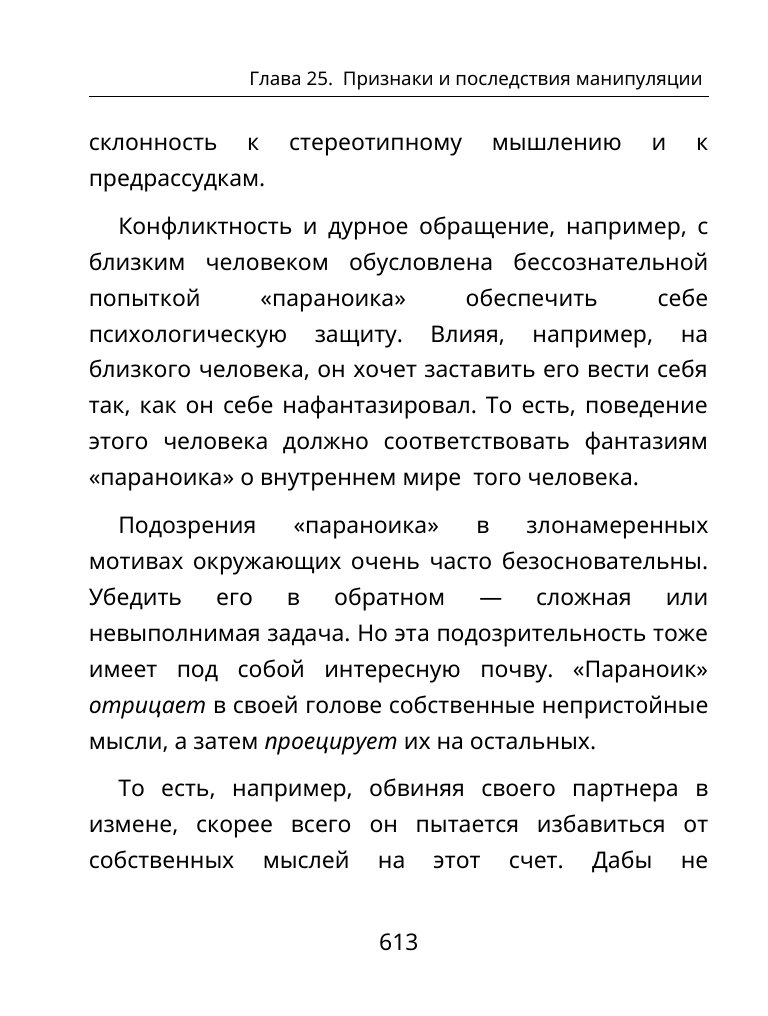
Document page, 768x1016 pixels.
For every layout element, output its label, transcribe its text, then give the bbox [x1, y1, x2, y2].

text То есть, например, обвиняя своего партнера в измене, скорее всего он пытается избавиться от собственных мыслей на этот счет. Дабы не [88, 772, 709, 875]
text Подозрения «параноика» в злонамеренных мотивах окружающих очень часто безосновательны. Убедить его в обратном — сложная или невыполнимая задача. Но эта подозрительность тоже имеет под собой интересную почву. «Параноик» отрицает в своей голове собственные непристойные мысли, а затем проецирует их на остальных. [88, 509, 709, 756]
text склонность к стереотипному мышлению и к предрассудкам. [88, 126, 709, 193]
text Конфликтность и дурное обращение, например, с близким человеком обусловлена бессознательной попыткой «параноика» обеспечить себе психологическую защиту. Влияя, например, на близкого человека, он хочет заставить его вести себя так, как он себе нафантазировал. То есть, поведение этого человека должно соответствовать фантазиям «параноика» о внутреннем мире того человека. [88, 210, 709, 492]
